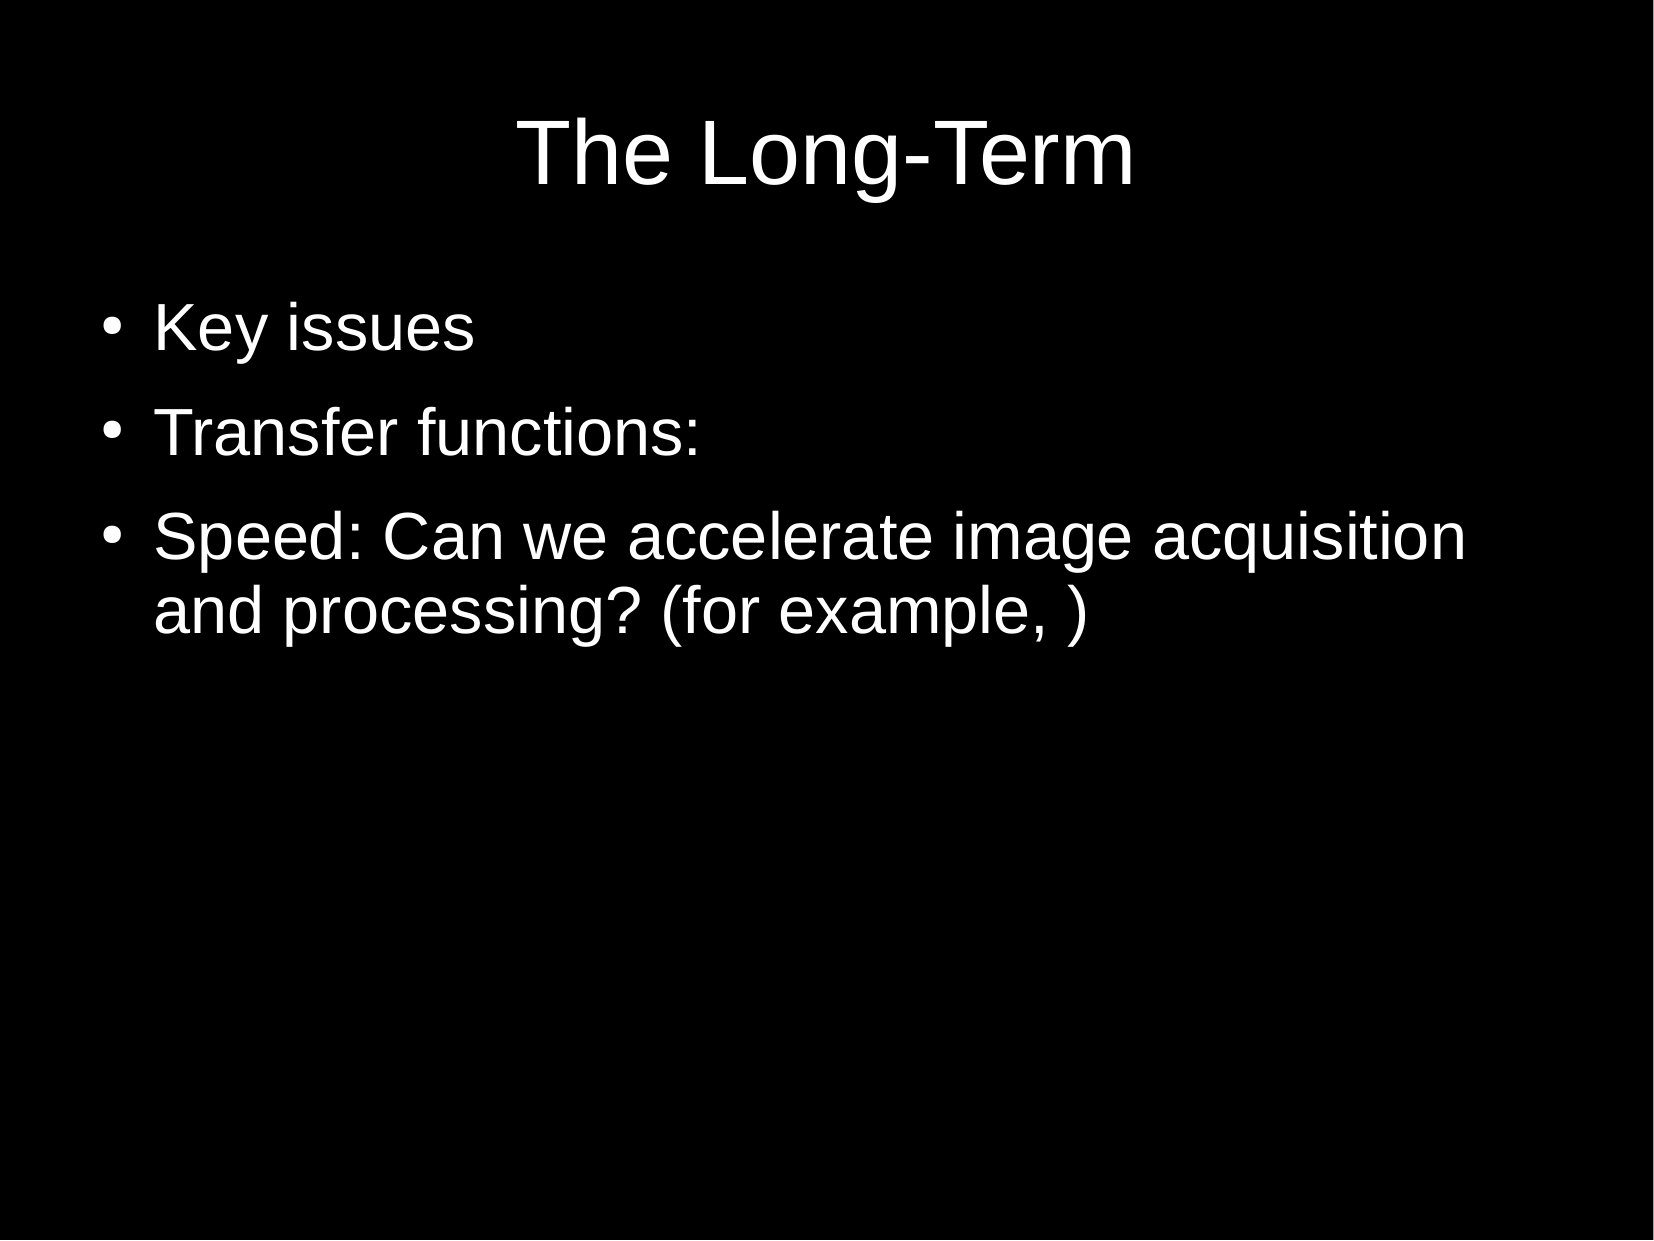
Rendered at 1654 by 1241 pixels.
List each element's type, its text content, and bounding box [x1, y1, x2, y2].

list Key issues Transfer functions: Speed: Can we accelerate image acquisition and processing? (for example, ) [82, 290, 1538, 1146]
title The Long-Term [82, 49, 1571, 257]
